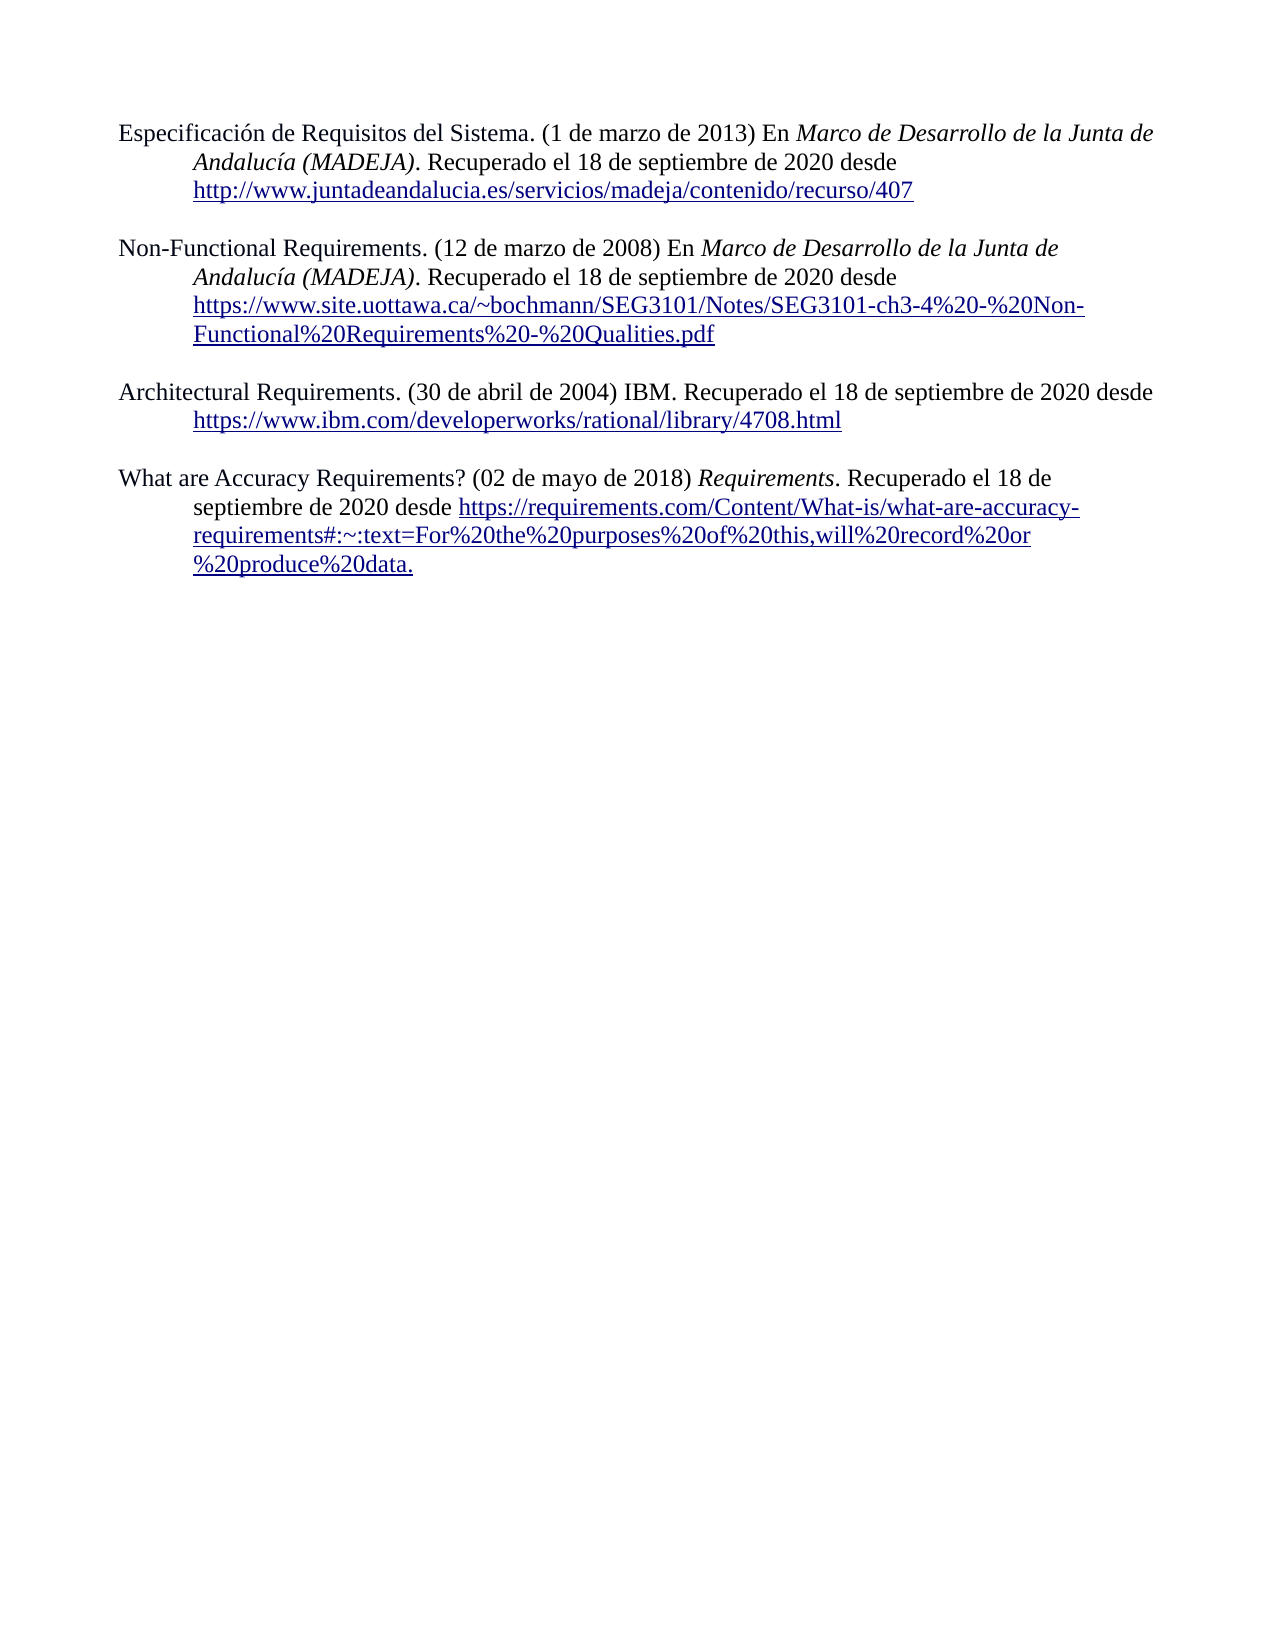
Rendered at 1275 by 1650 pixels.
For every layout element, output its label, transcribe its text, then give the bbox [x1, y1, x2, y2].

subtitle Architectural Requirements. (30 de abril de 2004) IBM. Recuperado el 18 de septiembre de 2020 desde https://www.ibm.com/developerworks/rational/library/4708.html [118, 377, 1157, 434]
subtitle Especificación de Requisitos del Sistema. (1 de marzo de 2013) En Marco de Desarrollo de la Junta de Andalucía (MADEJA). Recuperado el 18 de septiembre de 2020 desde http://www.juntadeandalucia.es/servicios/madeja/contenido/recurso/407 [118, 118, 1157, 204]
subtitle Non-Functional Requirements. (12 de marzo de 2008) En Marco de Desarrollo de la Junta de Andalucía (MADEJA). Recuperado el 18 de septiembre de 2020 desde https://www.site.uottawa.ca/~bochmann/SEG3101/Notes/SEG3101-ch3-4%20-%20Non-Functional%20Requirements%20-%20Qualities.pdf [118, 233, 1157, 348]
subtitle What are Accuracy Requirements? (02 de mayo de 2018) Requirements. Recuperado el 18 de septiembre de 2020 desde https://requirements.com/Content/What-is/what-are-accuracy-requirements#:~:text=For%20the%20purposes%20of%20this,will%20record%20or%20produce%20data. [118, 463, 1157, 578]
